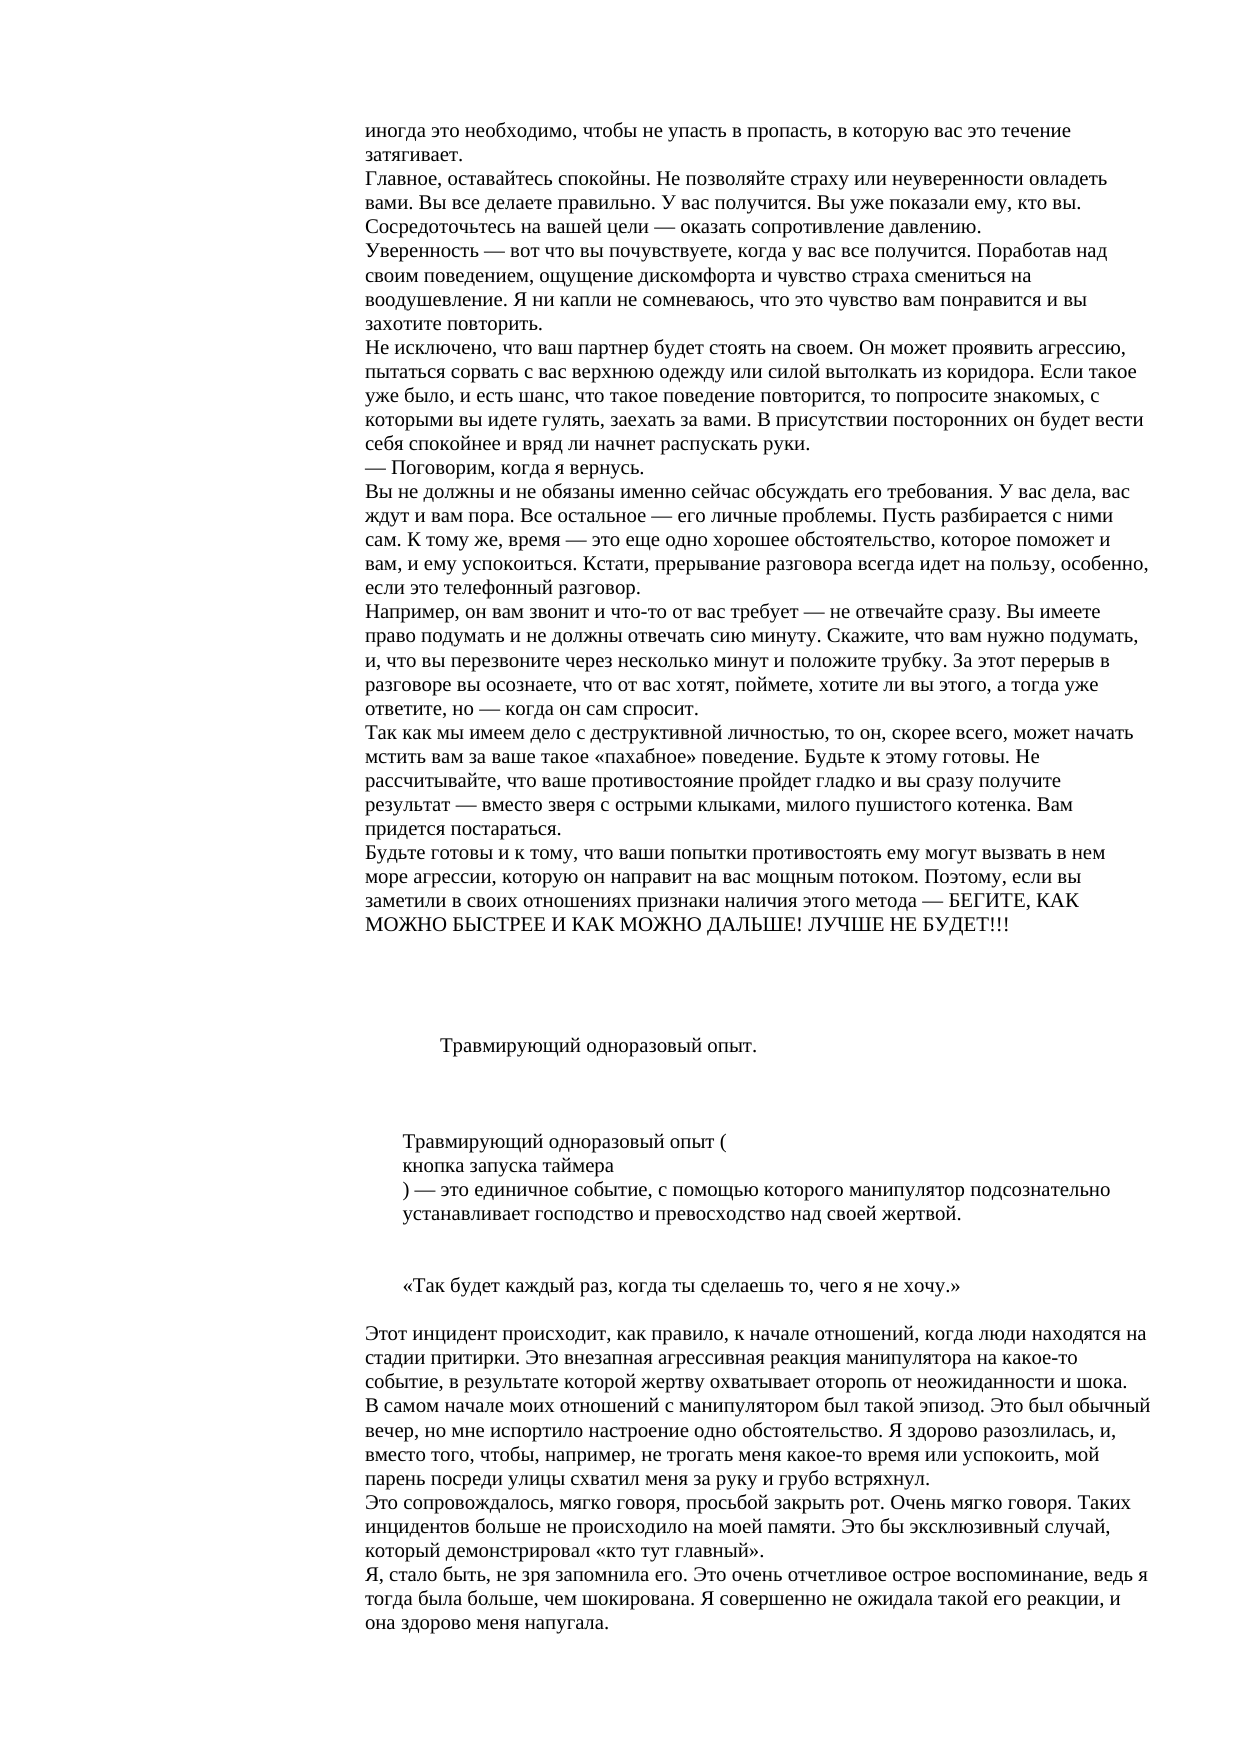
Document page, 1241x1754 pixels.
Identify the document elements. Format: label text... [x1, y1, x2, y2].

text «Так будет каждый раз, когда ты сделаешь то, чего я не хочу.» [402, 1273, 1152, 1297]
text иногда это необходимо, чтобы не упасть в пропасть, в которую вас это течение затягивает. [365, 118, 1152, 166]
text В самом начале моих отношений с манипулятором был такой эпизод. Это был обычный вечер, но мне испортило настроение одно обстоятельство. Я здорово разозлилась, и, вместо того, чтобы, например, не трогать меня какое-то время или успокоить, мой парень посреди улицы схватил меня за руку и грубо встряхнул. [365, 1393, 1152, 1490]
text Так как мы имеем дело с деструктивной личностью, то он, скорее всего, может начать мстить вам за ваше такое «пахабное» поведение. Будьте к этому готовы. Не рассчитывайте, что ваше противостояние пройдет гладко и вы сразу получите результат — вместо зверя с острыми клыками, милого пушистого котенка. Вам придется постараться. [365, 720, 1152, 840]
text Этот инцидент происходит, как правило, к начале отношений, когда люди находятся на стадии притирки. Это внезапная агрессивная реакция манипулятора на какое-то событие, в результате которой жертву охватывает оторопь от неожиданности и шока. [365, 1321, 1152, 1393]
text Травмирующий одноразовый опыт. [440, 1032, 1152, 1057]
text Главное, оставайтесь спокойны. Не позволяйте страху или неуверенности овладеть вами. Вы все делаете правильно. У вас получится. Вы уже показали ему, кто вы. Сосредоточьтесь на вашей цели — оказать сопротивление давлению. [365, 166, 1152, 238]
text Это сопровождалось, мягко говоря, просьбой закрыть рот. Очень мягко говоря. Таких инцидентов больше не происходило на моей памяти. Это бы эксклюзивный случай, который демонстрировал «кто тут главный». [365, 1490, 1152, 1562]
text Будьте готовы и к тому, что ваши попытки противостоять ему могут вызвать в нем море агрессии, которую он направит на вас мощным потоком. Поэтому, если вы заметили в своих отношениях признаки наличия этого метода — БЕГИТЕ, КАК МОЖНО БЫСТРЕЕ И КАК МОЖНО ДАЛЬШЕ! ЛУЧШЕ НЕ БУДЕТ!!! [365, 840, 1152, 936]
text кнопка запуска таймера [402, 1153, 1152, 1177]
text ) — это единичное событие, с помощью которого манипулятор подсознательно устанавливает господство и превосходство над своей жертвой. [402, 1177, 1152, 1225]
text Я, стало быть, не зря запомнила его. Это очень отчетливое острое воспоминание, ведь я тогда была больше, чем шокирована. Я совершенно не ожидала такой его реакции, и она здорово меня напугала. [365, 1562, 1152, 1634]
text Вы не должны и не обязаны именно сейчас обсуждать его требования. У вас дела, вас ждут и вам пора. Все остальное — его личные проблемы. Пусть разбирается с ними сам. К тому же, время — это еще одно хорошее обстоятельство, которое поможет и вам, и ему успокоиться. Кстати, прерывание разговора всегда идет на пользу, особенно, если это телефонный разговор. [365, 479, 1152, 599]
text Травмирующий одноразовый опыт ( [402, 1129, 1152, 1153]
text Не исключено, что ваш партнер будет стоять на своем. Он может проявить агрессию, пытаться сорвать с вас верхнюю одежду или силой вытолкать из коридора. Если такое уже было, и есть шанс, что такое поведение повторится, то попросите знакомых, с которыми вы идете гулять, заехать за вами. В присутствии посторонних он будет вести себя спокойнее и вряд ли начнет распускать руки. [365, 335, 1152, 455]
text — Поговорим, когда я вернусь. [365, 455, 1152, 479]
text Например, он вам звонит и что-то от вас требует — не отвечайте сразу. Вы имеете право подумать и не должны отвечать сию минуту. Скажите, что вам нужно подумать, и, что вы перезвоните через несколько минут и положите трубку. За этот перерыв в разговоре вы осознаете, что от вас хотят, поймете, хотите ли вы этого, а тогда уже ответите, но — когда он сам спросит. [365, 599, 1152, 720]
text Уверенность — вот что вы почувствуете, когда у вас все получится. Поработав над своим поведением, ощущение дискомфорта и чувство страха смениться на воодушевление. Я ни капли не сомневаюсь, что это чувство вам понравится и вы захотите повторить. [365, 238, 1152, 335]
